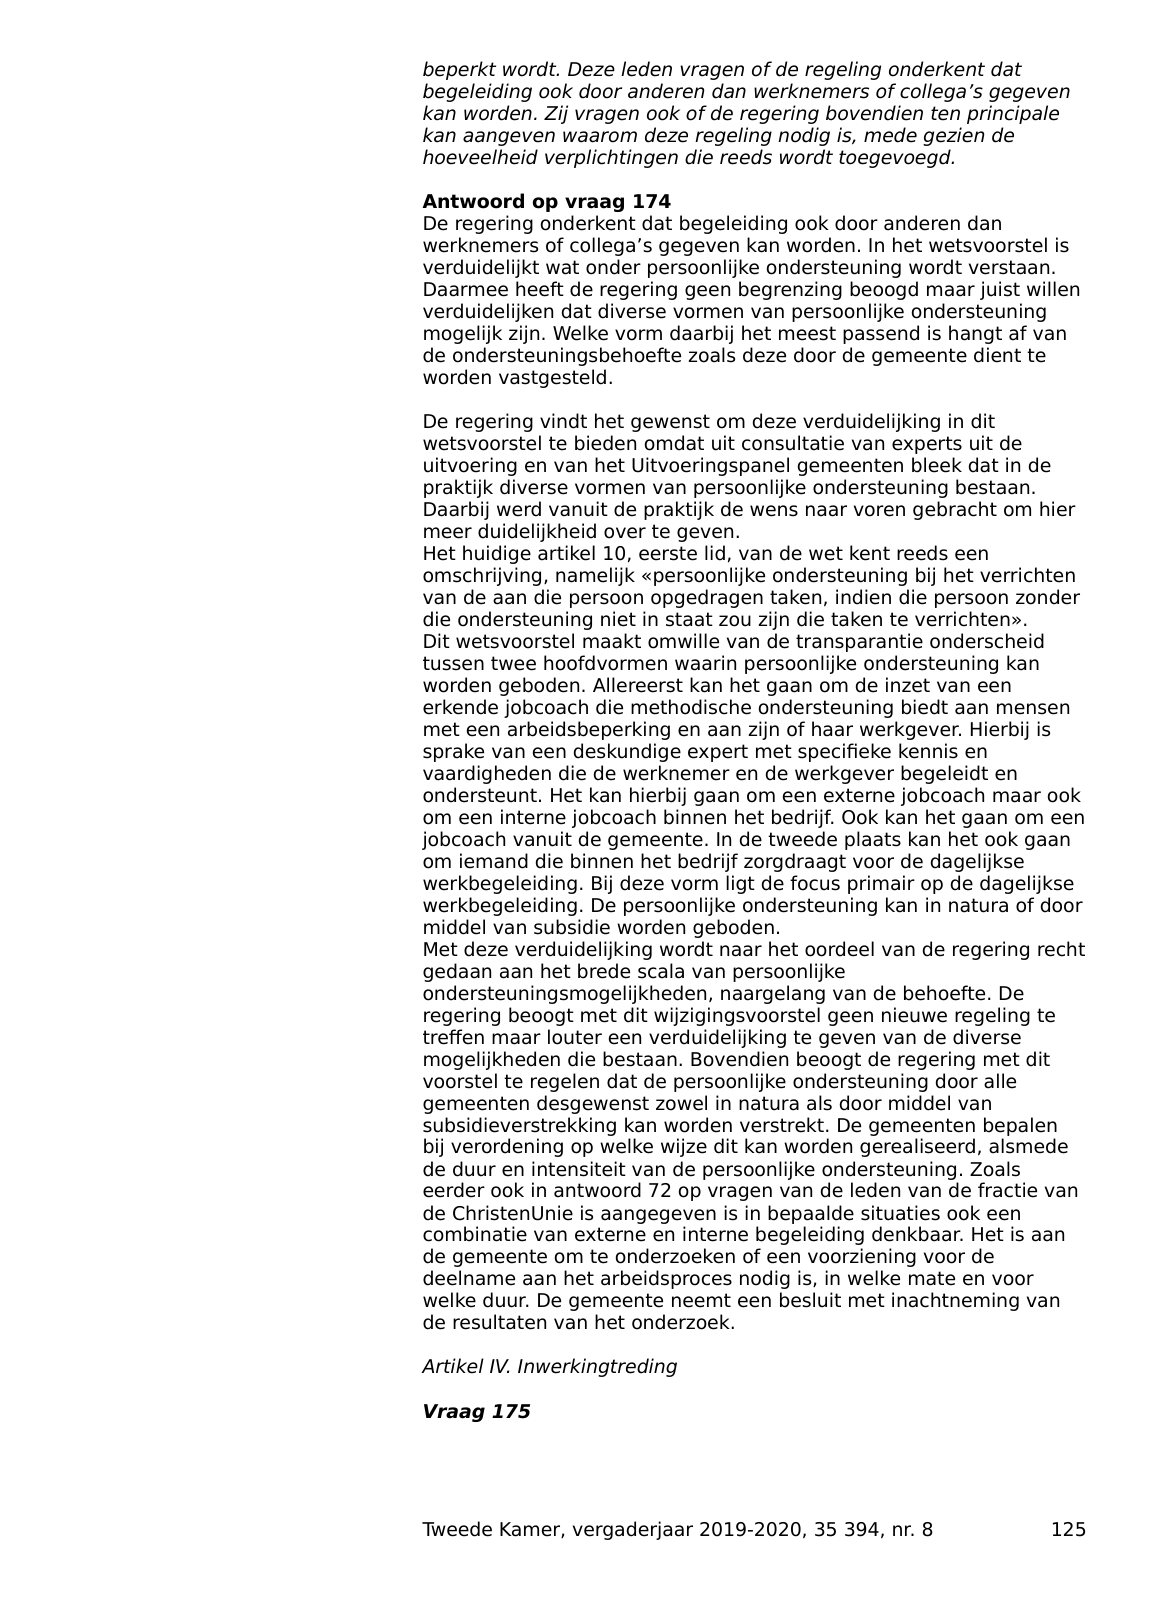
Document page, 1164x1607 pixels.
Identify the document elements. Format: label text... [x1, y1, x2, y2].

subtitle Artikel IV. Inwerkingtreding [422, 1356, 1087, 1378]
text De regering vindt het gewenst om deze verduidelijking in dit wetsvoorstel te bieden omdat uit consultatie van experts uit de uitvoering en van het Uitvoeringspanel gemeenten bleek dat in de praktijk diverse vormen van persoonlijke ondersteuning bestaan. Daarbij werd vanuit de praktijk de wens naar voren gebracht om hier meer duidelijkheid over te geven. [422, 411, 1087, 543]
text Antwoord op vraag 174 [422, 191, 1087, 213]
text Dit wetsvoorstel maakt omwille van de transparantie onderscheid tussen twee hoofdvormen waarin persoonlijke ondersteuning kan worden geboden. Allereerst kan het gaan om de inzet van een erkende jobcoach die methodische ondersteuning biedt aan mensen met een arbeidsbeperking en aan zijn of haar werkgever. Hierbij is sprake van een deskundige expert met specifieke kennis en vaardigheden die de werknemer en de werkgever begeleidt en ondersteunt. Het kan hierbij gaan om een externe jobcoach maar ook om een interne jobcoach binnen het bedrijf. Ook kan het gaan om een jobcoach vanuit de gemeente. In de tweede plaats kan het ook gaan om iemand die binnen het bedrijf zorgdraagt voor de dagelijkse werkbegeleiding. Bij deze vorm ligt de focus primair op de dagelijkse werkbegeleiding. De persoonlijke ondersteuning kan in natura of door middel van subsidie worden geboden. [422, 631, 1087, 939]
text Het huidige artikel 10, eerste lid, van de wet kent reeds een omschrijving, namelijk «persoonlijke ondersteuning bij het verrichten van de aan die persoon opgedragen taken, indien die persoon zonder die ondersteuning niet in staat zou zijn die taken te verrichten». [422, 543, 1087, 631]
text beperkt wordt. Deze leden vragen of de regeling onderkent dat begeleiding ook door anderen dan werknemers of collega’s gegeven kan worden. Zij vragen ook of de regering bovendien ten principale kan aangeven waarom deze regeling nodig is, mede gezien de hoeveelheid verplichtingen die reeds wordt toegevoegd. [422, 59, 1087, 169]
text Met deze verduidelijking wordt naar het oordeel van de regering recht gedaan aan het brede scala van persoonlijke ondersteuningsmogelijkheden, naargelang van de behoefte. De regering beoogt met dit wijzigingsvoorstel geen nieuwe regeling te treffen maar louter een verduidelijking te geven van de diverse mogelijkheden die bestaan. Bovendien beoogt de regering met dit voorstel te regelen dat de persoonlijke ondersteuning door alle gemeenten desgewenst zowel in natura als door middel van subsidieverstrekking kan worden verstrekt. De gemeenten bepalen bij verordening op welke wijze dit kan worden gerealiseerd, alsmede de duur en intensiteit van de persoonlijke ondersteuning. Zoals eerder ook in antwoord 72 op vragen van de leden van de fractie van de ChristenUnie is aangegeven is in bepaalde situaties ook een combinatie van externe en interne begeleiding denkbaar. Het is aan de gemeente om te onderzoeken of een voorziening voor de deelname aan het arbeidsproces nodig is, in welke mate en voor welke duur. De gemeente neemt een besluit met inachtneming van de resultaten van het onderzoek. [422, 939, 1087, 1334]
text De regering onderkent dat begeleiding ook door anderen dan werknemers of collega’s gegeven kan worden. In het wetsvoorstel is verduidelijkt wat onder persoonlijke ondersteuning wordt verstaan. Daarmee heeft de regering geen begrenzing beoogd maar juist willen verduidelijken dat diverse vormen van persoonlijke ondersteuning mogelijk zijn. Welke vorm daarbij het meest passend is hangt af van de ondersteuningsbehoefte zoals deze door de gemeente dient te worden vastgesteld. [422, 213, 1087, 389]
text Vraag 175 [422, 1401, 1087, 1423]
